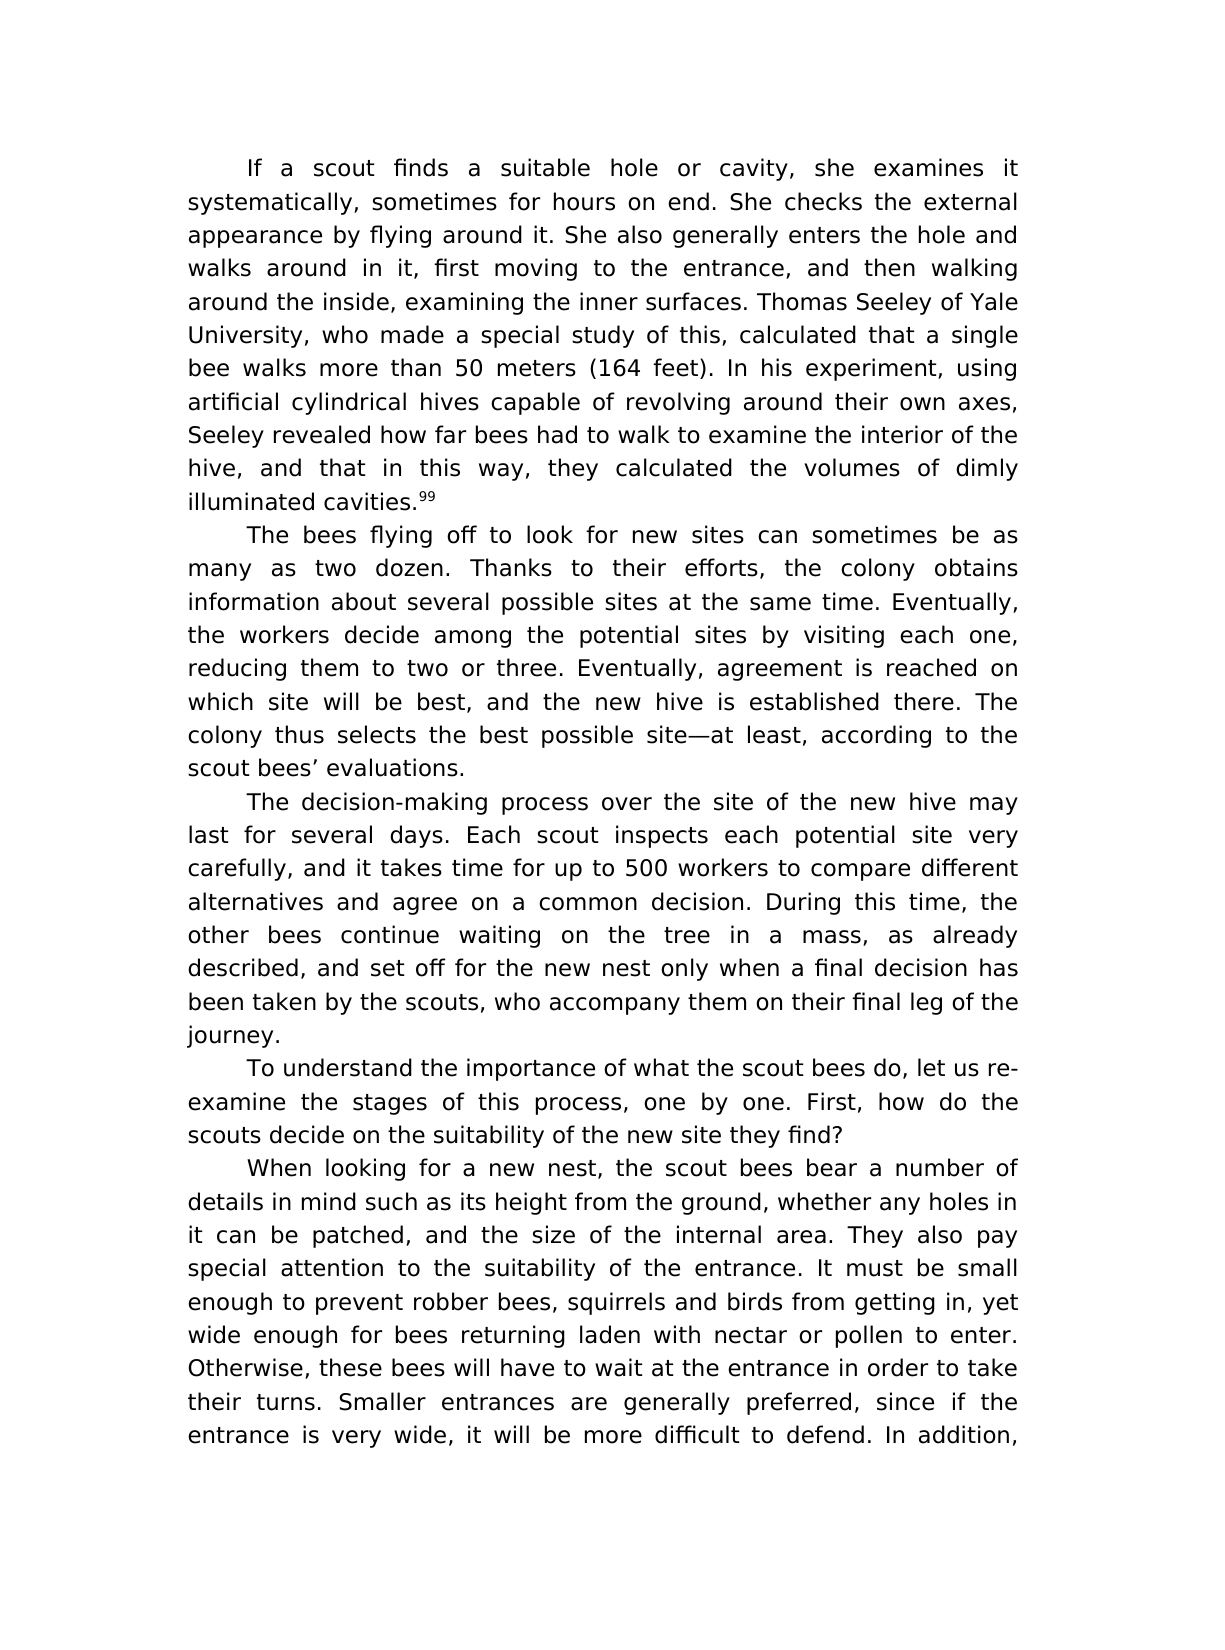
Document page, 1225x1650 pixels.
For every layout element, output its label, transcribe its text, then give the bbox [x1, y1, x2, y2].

text The bees flying off to look for new sites can sometimes be as many as two dozen. Thanks to their efforts, the colony obtains information about several possible sites at the same time. Eventually, the workers decide among the potential sites by visiting each one, reducing them to two or three. Eventually, agreement is reached on which site will be best, and the new hive is established there. The colony thus selects the best possible site—at least, according to the scout bees’ evaluations. [187, 517, 1020, 783]
text To understand the importance of what the scout bees do, let us re-examine the stages of this process, one by one. First, how do the scouts decide on the suitability of the new site they find? [187, 1050, 1020, 1150]
text If a scout finds a suitable hole or cavity, she examines it systematically, sometimes for hours on end. She checks the external appearance by flying around it. She also generally enters the hole and walks around in it, first moving to the entrance, and then walking around the inside, examining the inner surfaces. Thomas Seeley of Yale University, who made a special study of this, calculated that a single bee walks more than 50 meters (164 feet). In his experiment, using artificial cylindrical hives capable of revolving around their own axes, Seeley revealed how far bees had to walk to examine the interior of the hive, and that in this way, they calculated the volumes of dimly illuminated cavities.99 [187, 150, 1020, 517]
text The decision-making process over the site of the new hive may last for several days. Each scout inspects each potential site very carefully, and it takes time for up to 500 workers to compare different alternatives and agree on a common decision. During this time, the other bees continue waiting on the tree in a mass, as already described, and set off for the new nest only when a final decision has been taken by the scouts, who accompany them on their final leg of the journey. [187, 783, 1020, 1050]
text When looking for a new nest, the scout bees bear a number of details in mind such as its height from the ground, whether any holes in it can be patched, and the size of the internal area. They also pay special attention to the suitability of the entrance. It must be small enough to prevent robber bees, squirrels and birds from getting in, yet wide enough for bees returning laden with nectar or pollen to enter. Otherwise, these bees will have to wait at the entrance in order to take their turns. Smaller entrances are generally preferred, since if the entrance is very wide, it will be more difficult to defend. In addition, [187, 1150, 1020, 1450]
